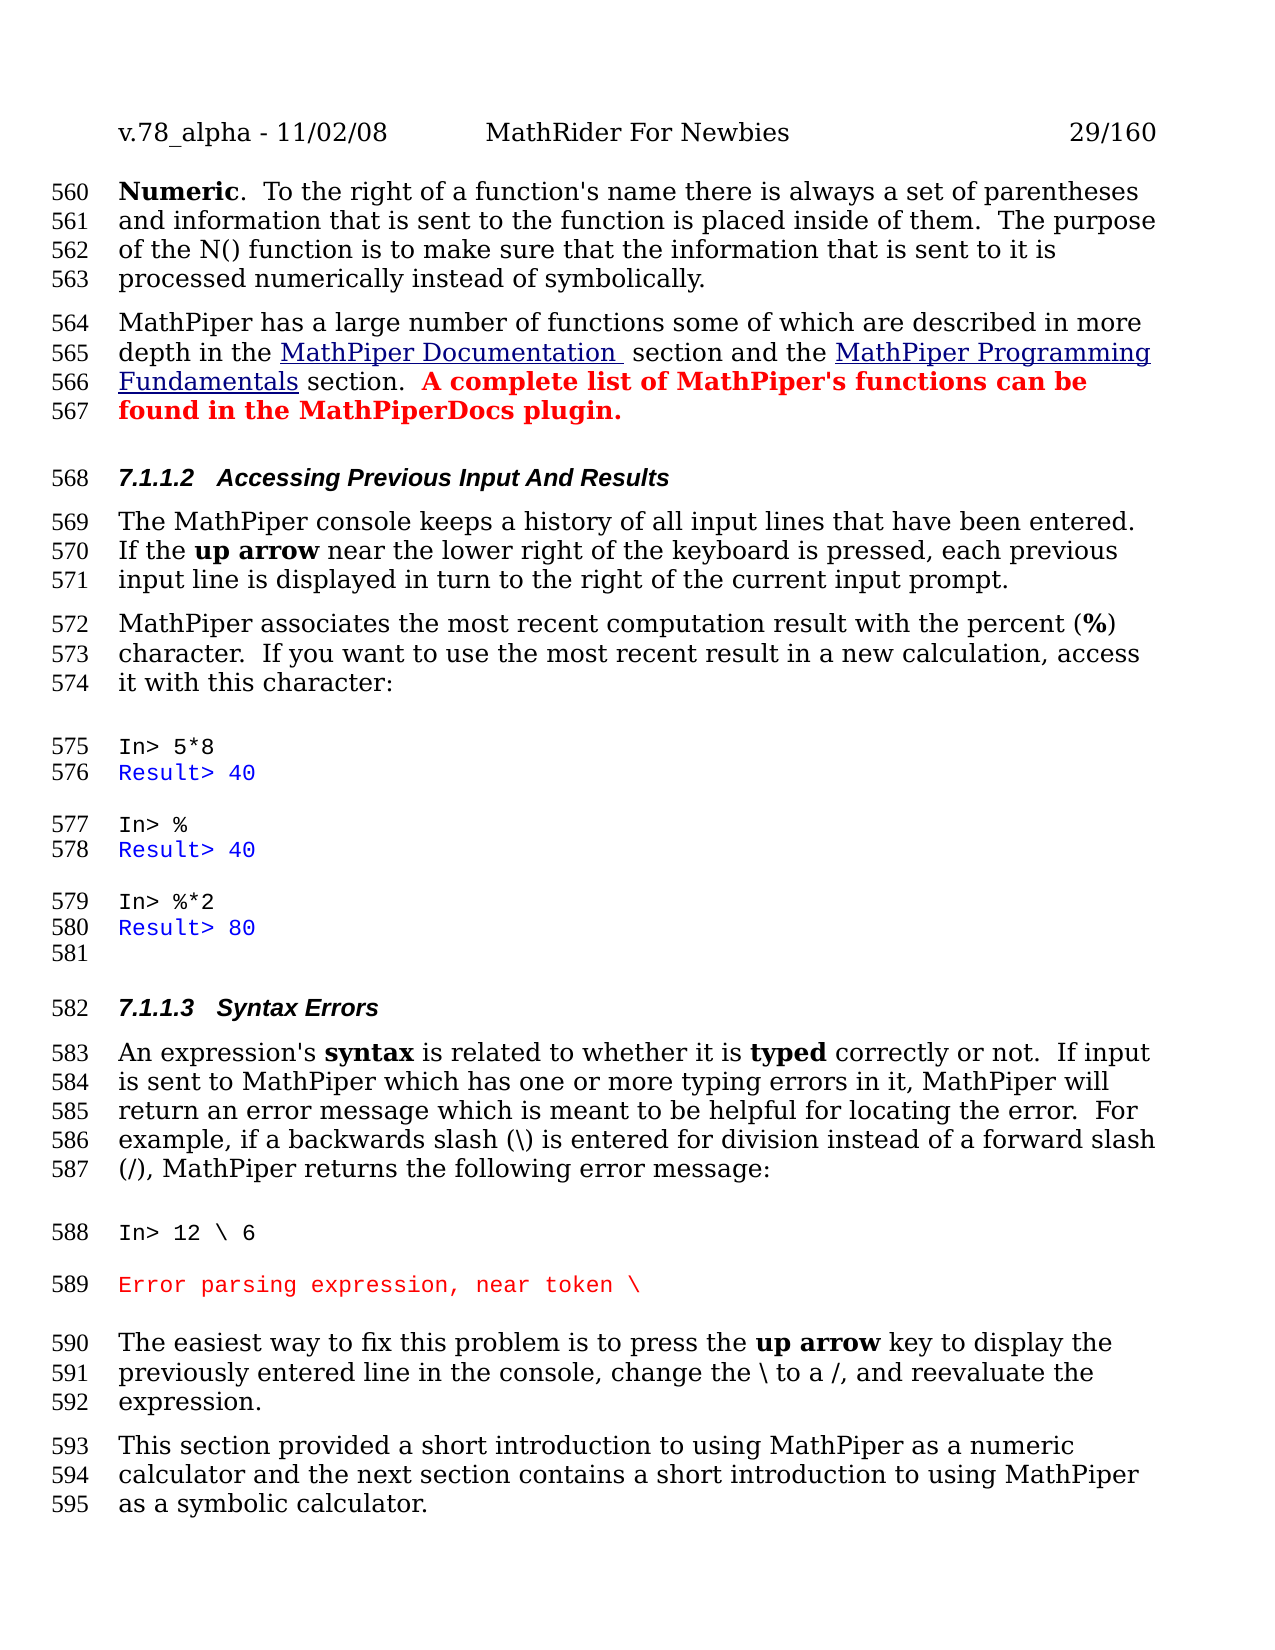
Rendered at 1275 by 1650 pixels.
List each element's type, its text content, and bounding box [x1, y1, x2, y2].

text This section provided a short introduction to using MathPiper as a numeric calculator and the next section contains a short introduction to using MathPiper as a symbolic calculator. [118, 1431, 1157, 1518]
text Result> 40 [118, 839, 1157, 865]
text In> % [118, 813, 1157, 839]
text Result> 80 [118, 917, 1157, 943]
text Numeric. To the right of a function's name there is always a set of parentheses and information that is sent to the function is placed inside of them. The purpose of the N() function is to make sure that the information that is sent to it is processed numerically instead of symbolically. [118, 177, 1157, 294]
text The MathPiper console keeps a history of all input lines that have been entered. If the up arrow near the lower right of the keyboard is pressed, each previous input line is displayed in turn to the right of the current input prompt. [118, 507, 1157, 594]
text In> 12 \ 6 [118, 1222, 1157, 1247]
text MathPiper associates the most recent computation result with the percent (%) character. If you want to use the most recent result in a new calculation, access it with this character: [118, 609, 1157, 697]
text In> %*2 [118, 891, 1157, 917]
text In> 5*8 [118, 735, 1157, 761]
text An expression's syntax is related to whether it is typed correctly or not. If input is sent to MathPiper which has one or more typing errors in it, MathPiper will return an error message which is meant to be helpful for locating the error. For example, if a backwards slash (\) is entered for division instead of a forward slash (/), MathPiper returns the following error message: [118, 1038, 1157, 1184]
subtitle Accessing Previous Input And Results [118, 463, 1157, 491]
text The easiest way to fix this problem is to press the up arrow key to display the previously entered line in the console, change the \ to a /, and reevaluate the expression. [118, 1328, 1157, 1416]
text Error parsing expression, near token \ [118, 1273, 1157, 1299]
text MathPiper has a large number of functions some of which are described in more depth in the MathPiper Documentation section and the MathPiper Programming Fundamentals section. A complete list of MathPiper's functions can be found in the MathPiperDocs plugin. [118, 309, 1157, 426]
text Result> 40 [118, 761, 1157, 787]
subtitle Syntax Errors [118, 993, 1157, 1022]
